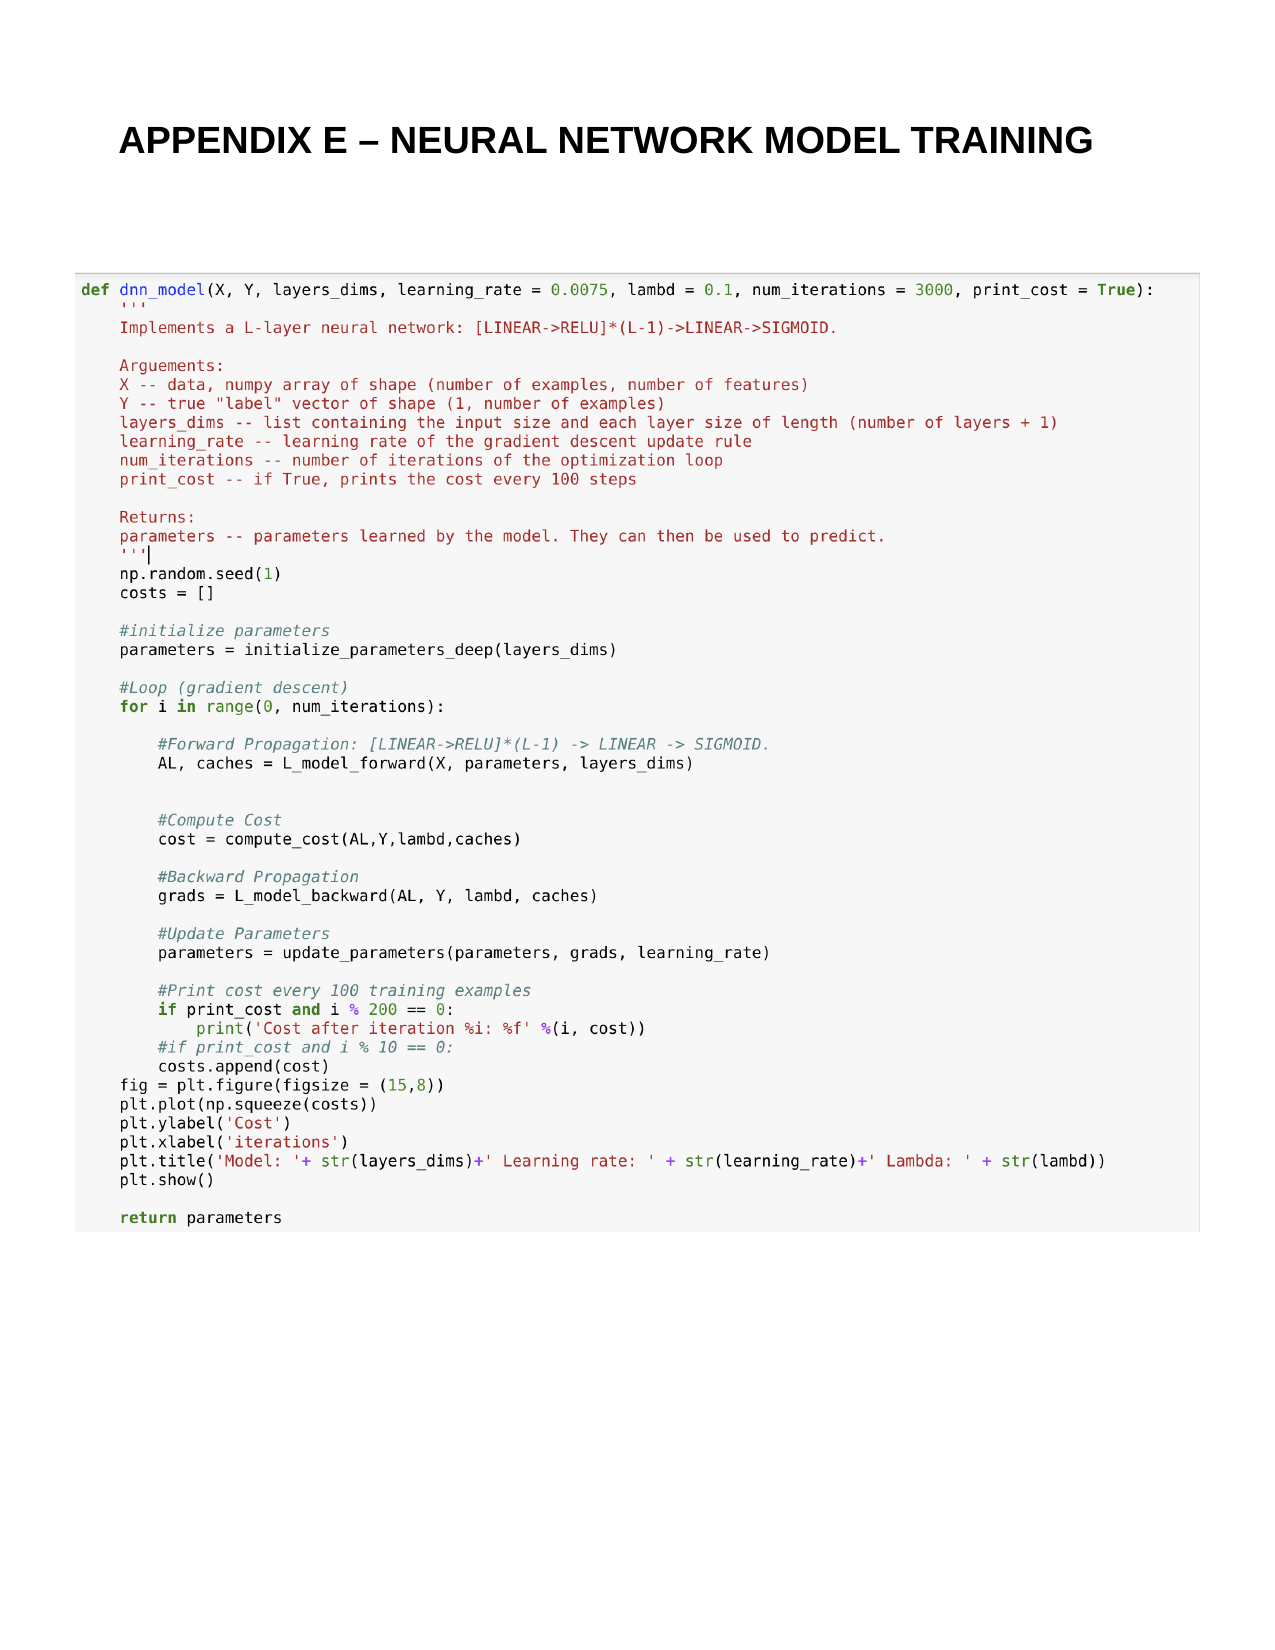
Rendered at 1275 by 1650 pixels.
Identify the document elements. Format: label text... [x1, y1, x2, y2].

picture [75, 272, 1200, 1232]
subtitle APPENDIX E – NEURAL NETWORK MODEL TRAINING [118, 118, 1157, 162]
